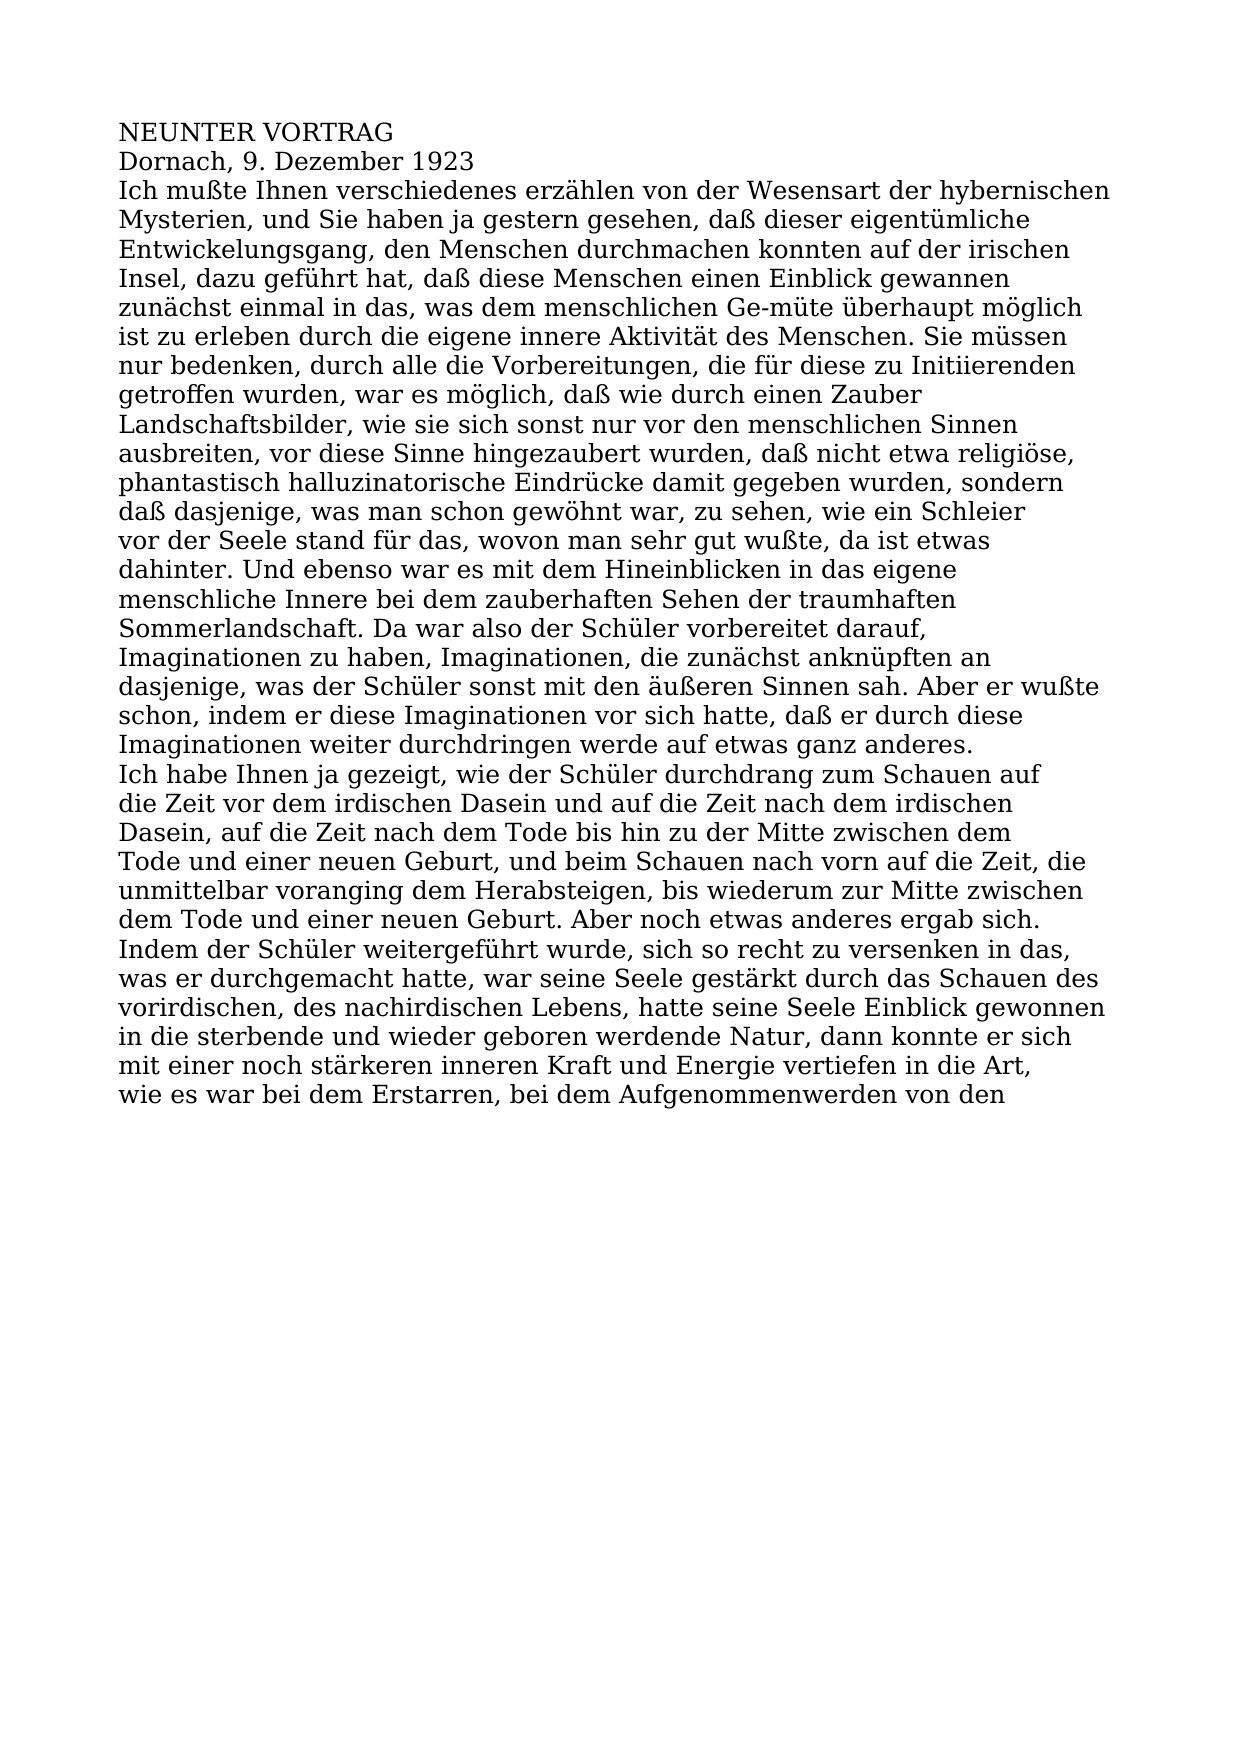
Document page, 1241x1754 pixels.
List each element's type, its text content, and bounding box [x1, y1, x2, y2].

text phantastisch halluzinatorische Eindrücke damit gegeben wurden, sondern [118, 468, 1122, 497]
text mit einer noch stärkeren inneren Kraft und Energie vertiefen in die Art, [118, 1051, 1122, 1081]
text ist zu erleben durch die eigene innere Aktivität des Menschen. Sie müssen [118, 322, 1122, 351]
text Tode und einer neuen Geburt, und beim Schauen nach vorn auf die Zeit, die [118, 847, 1122, 876]
text Dornach, 9. Dezember 1923 [118, 147, 1122, 176]
text menschliche Innere bei dem zauberhaften Sehen der traumhaften [118, 585, 1122, 614]
text Indem der Schüler weitergeführt wurde, sich so recht zu versenken in das, [118, 935, 1122, 964]
text daß dasjenige, was man schon gewöhnt war, zu sehen, wie ein Schleier [118, 497, 1122, 526]
text Sommerlandschaft. Da war also der Schüler vorbereitet darauf, [118, 614, 1122, 643]
text Imaginationen zu haben, Imaginationen, die zunächst anknüpften an [118, 643, 1122, 672]
text Imaginationen weiter durchdringen werde auf etwas ganz anderes. [118, 731, 1122, 760]
text NEUNTER VORTRAG [118, 118, 1122, 147]
text vor der Seele stand für das, wovon man sehr gut wußte, da ist etwas [118, 526, 1122, 556]
text Entwickelungsgang, den Menschen durchmachen konnten auf der irischen [118, 235, 1122, 264]
text zunächst einmal in das, was dem menschlichen Ge-müte überhaupt möglich [118, 293, 1122, 322]
text ausbreiten, vor diese Sinne hingezaubert wurden, daß nicht etwa religiöse, [118, 439, 1122, 468]
text dahinter. Und ebenso war es mit dem Hineinblicken in das eigene [118, 556, 1122, 585]
text dasjenige, was der Schüler sonst mit den äußeren Sinnen sah. Aber er wußte [118, 672, 1122, 701]
text unmittelbar voranging dem Herabsteigen, bis wiederum zur Mitte zwischen [118, 876, 1122, 906]
text nur bedenken, durch alle die Vorbereitungen, die für diese zu Initiierenden [118, 351, 1122, 381]
text Ich habe Ihnen ja gezeigt, wie der Schüler durchdrang zum Schauen auf [118, 760, 1122, 789]
text dem Tode und einer neuen Geburt. Aber noch etwas anderes ergab sich. [118, 906, 1122, 935]
text die Zeit vor dem irdischen Dasein und auf die Zeit nach dem irdischen [118, 789, 1122, 818]
text getroffen wurden, war es möglich, daß wie durch einen Zauber [118, 381, 1122, 410]
text wie es war bei dem Erstarren, bei dem Aufgenommenwerden von den [118, 1081, 1122, 1110]
text Mysterien, und Sie haben ja gestern gesehen, daß dieser eigentümliche [118, 206, 1122, 235]
text vorirdischen, des nachirdischen Lebens, hatte seine Seele Einblick gewonnen [118, 993, 1122, 1022]
text Ich mußte Ihnen verschiedenes erzählen von der Wesensart der hybernischen [118, 176, 1122, 206]
text was er durchgemacht hatte, war seine Seele gestärkt durch das Schauen des [118, 964, 1122, 993]
text Dasein, auf die Zeit nach dem Tode bis hin zu der Mitte zwischen dem [118, 818, 1122, 847]
text schon, indem er diese Imaginationen vor sich hatte, daß er durch diese [118, 701, 1122, 731]
text Insel, dazu geführt hat, daß diese Menschen einen Einblick gewannen [118, 264, 1122, 293]
text Landschaftsbilder, wie sie sich sonst nur vor den menschlichen Sinnen [118, 410, 1122, 439]
text in die sterbende und wieder geboren werdende Natur, dann konnte er sich [118, 1022, 1122, 1051]
